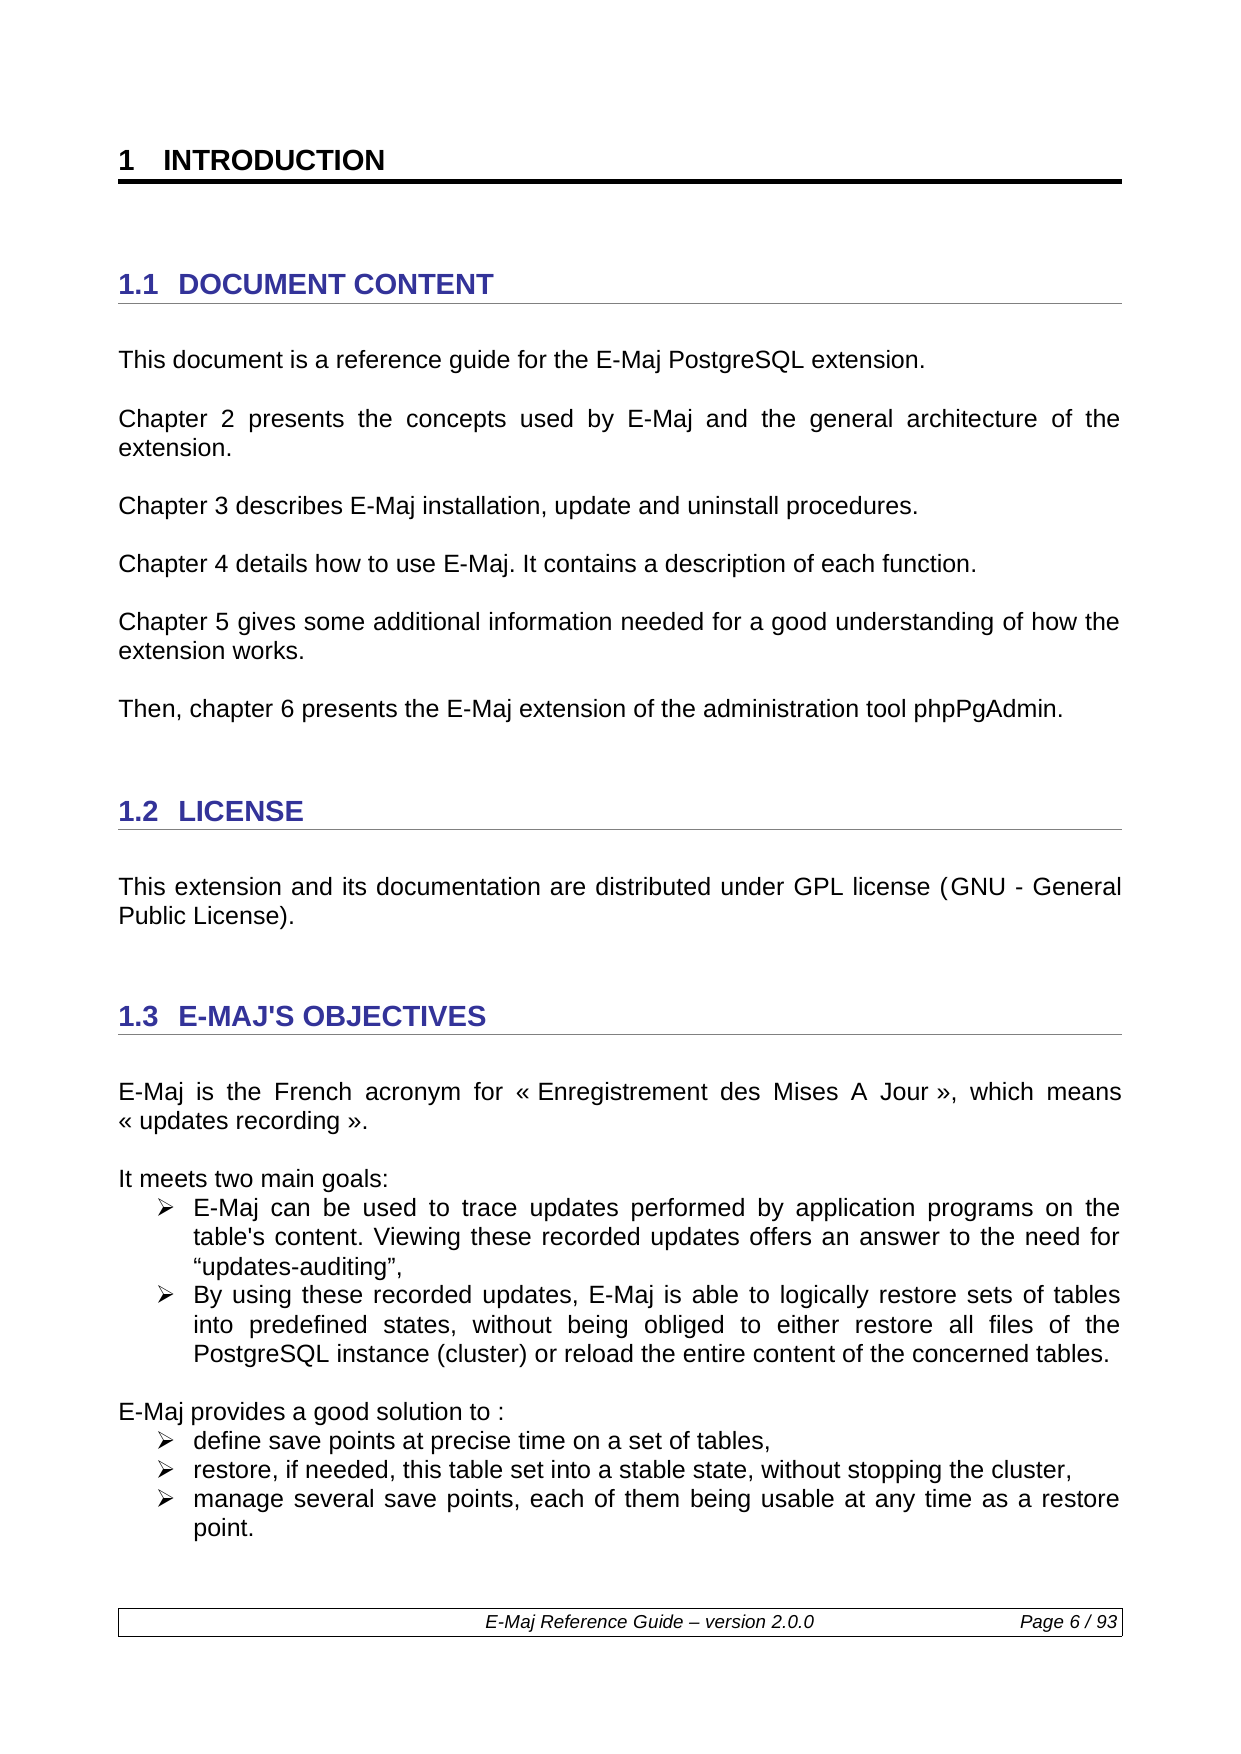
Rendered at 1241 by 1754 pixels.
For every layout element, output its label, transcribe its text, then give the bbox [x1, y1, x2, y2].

list define save points at precise time on a set of tables, [156, 1426, 1122, 1455]
subtitle Introduction [118, 143, 1122, 179]
text It meets two main goals: [118, 1164, 1122, 1193]
subtitle E-Maj's objectives [118, 999, 1122, 1034]
list restore, if needed, this table set into a stable state, without stopping the cluster, [156, 1455, 1122, 1484]
text This extension and its documentation are distributed under GPL license (GNU - General Public License). [118, 872, 1122, 930]
text Chapter 4 details how to use E-Maj. It contains a description of each function. [118, 549, 1122, 578]
list E-Maj can be used to trace updates performed by application programs on the table's content. Viewing these recorded updates offers an answer to the need for “updates-auditing”, [156, 1193, 1122, 1280]
text E-Maj provides a good solution to : [118, 1397, 1122, 1426]
list By using these recorded updates, E-Maj is able to logically restore sets of tables into predefined states, without being obliged to either restore all files of the PostgreSQL instance (cluster) or reload the entire content of the concerned tables. [156, 1280, 1122, 1368]
text Chapter 5 gives some additional information needed for a good understanding of how the extension works. [118, 607, 1122, 665]
text Then, chapter 6 presents the E-Maj extension of the administration tool phpPgAdmin. [118, 694, 1122, 723]
text This document is a reference guide for the E-Maj PostgreSQL extension. [118, 345, 1122, 374]
list manage several save points, each of them being usable at any time as a restore point. [156, 1484, 1122, 1542]
text Chapter 2 presents the concepts used by E-Maj and the general architecture of the extension. [118, 403, 1122, 462]
text Chapter 3 describes E-Maj installation, update and uninstall procedures. [118, 491, 1122, 520]
subtitle License [118, 794, 1122, 829]
subtitle Document content [118, 267, 1122, 303]
text E-Maj is the French acronym for « Enregistrement des Mises A Jour », which means « updates recording ». [118, 1077, 1122, 1135]
